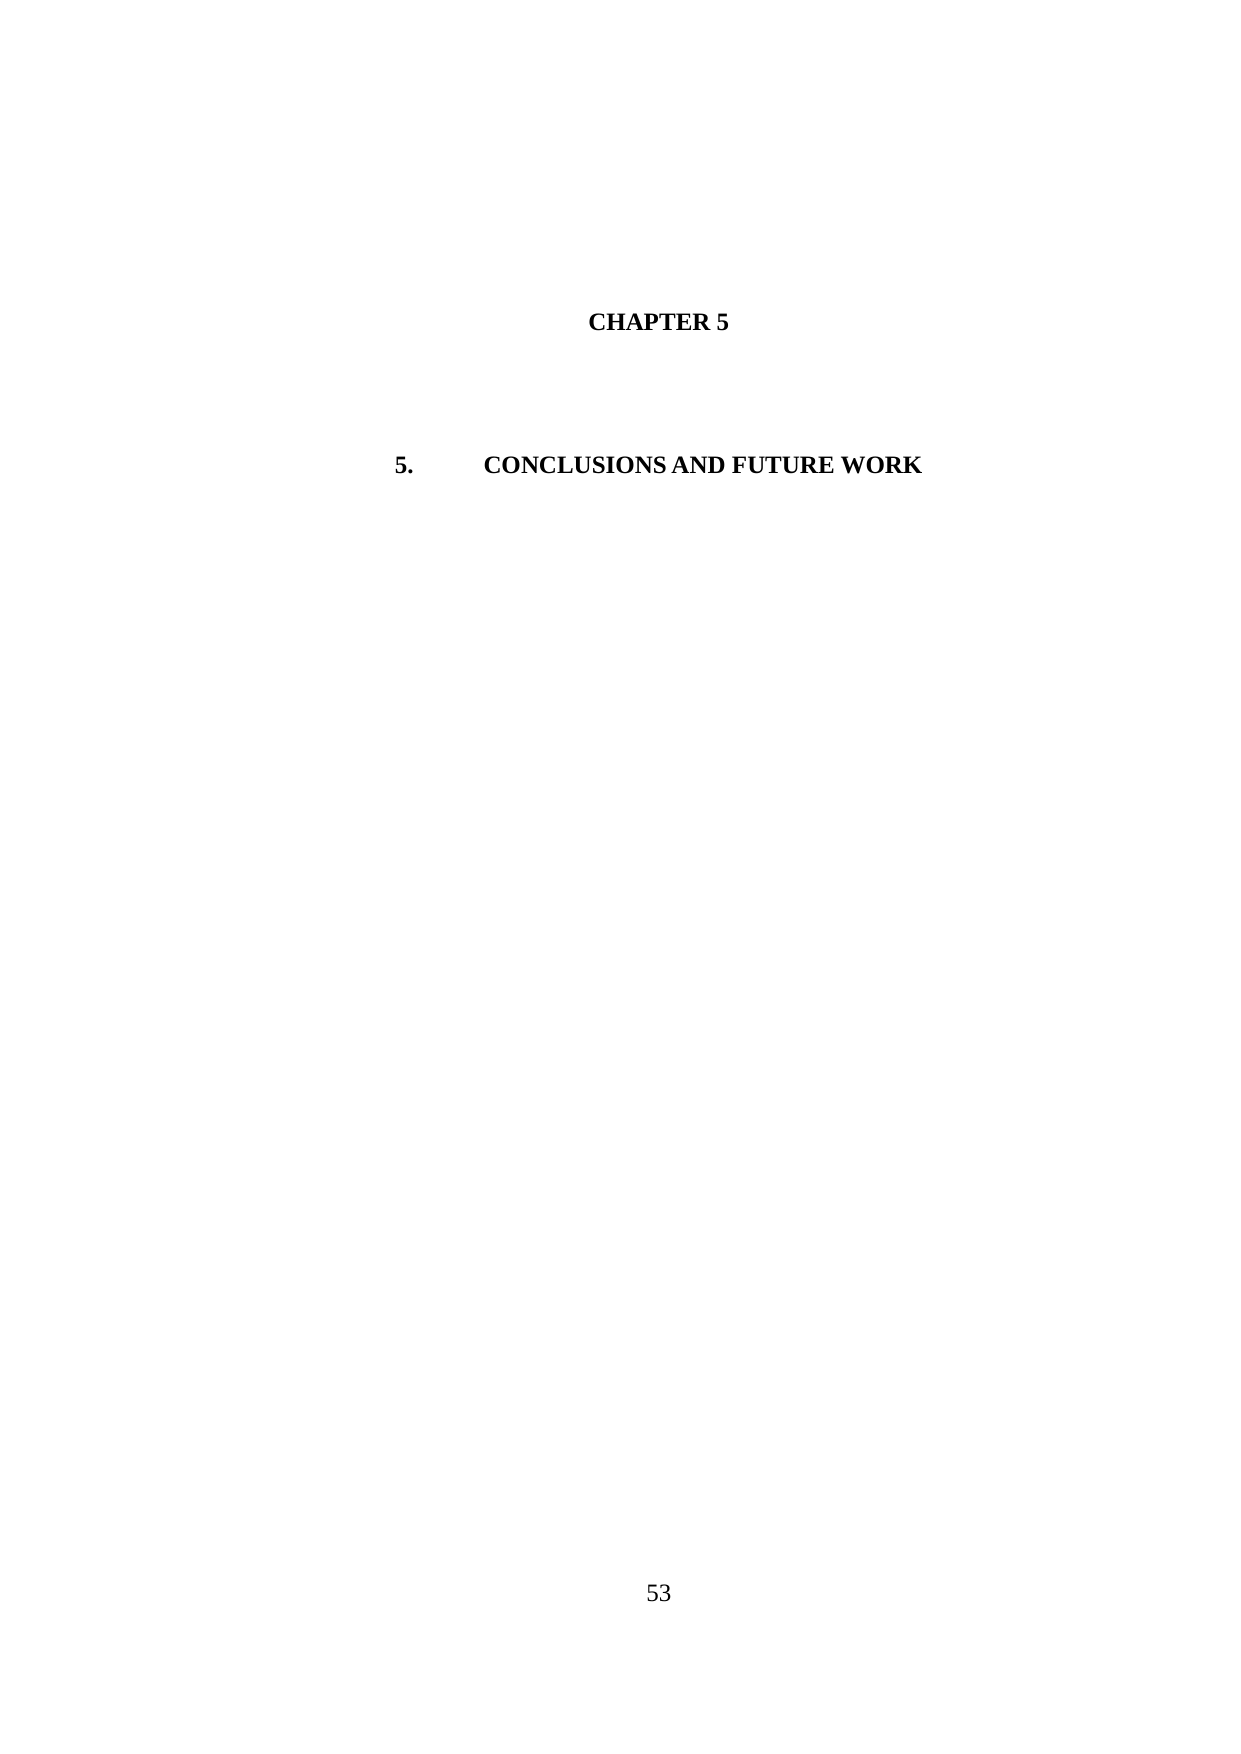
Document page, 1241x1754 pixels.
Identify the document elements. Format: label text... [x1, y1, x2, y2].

subtitle CONCLUSIONS AND FUTURE WORK [242, 450, 1075, 479]
subtitle CHAPTER 5 [242, 307, 1075, 336]
